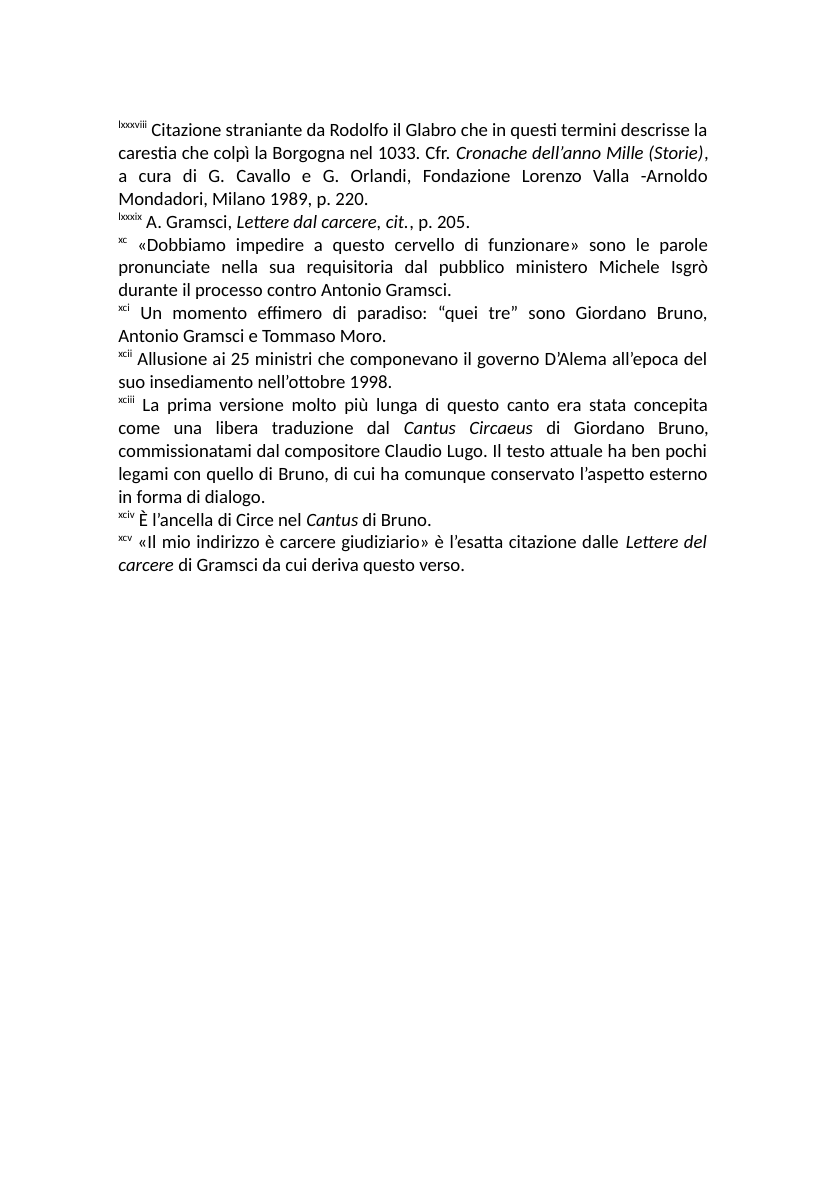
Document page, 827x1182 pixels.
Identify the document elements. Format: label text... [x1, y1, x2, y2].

text La prima versione molto più lunga di questo canto era stata concepita come una libera traduzione dal Cantus Circaeus di Giordano Bruno, commissionatami dal compositore Claudio Lugo. Il testo attuale ha ben pochi legami con quello di Bruno, di cui ha comunque conservato l’aspetto esterno in forma di dialogo. [118, 393, 709, 508]
text «Dobbiamo impedire a questo cervello di funzionare» sono le parole pronunciate nella sua requisitoria dal pubblico ministero Michele Isgrò durante il processo contro Antonio Gramsci. [118, 233, 709, 301]
text A. Gramsci, Lettere dal carcere, cit., p. 205. [118, 210, 709, 233]
text Un momento effimero di paradiso: “quei tre” sono Giordano Bruno, Antonio Gramsci e Tommaso Moro. [118, 301, 709, 347]
text Allusione ai 25 ministri che componevano il governo D’Alema all’epoca del suo insediamento nell’ottobre 1998. [118, 347, 709, 393]
text «Il mio indirizzo è carcere giudiziario» è l’esatta citazione dalle Lettere del carcere di Gramsci da cui deriva questo verso. [118, 531, 709, 576]
text È l’ancella di Circe nel Cantus di Bruno. [118, 508, 709, 531]
text Citazione straniante da Rodolfo il Glabro che in questi termini descrisse la carestia che colpì la Borgogna nel 1033. Cfr. Cronache dell’anno Mille (Storie), a cura di G. Cavallo e G. Orlandi, Fondazione Lorenzo Valla -Arnoldo Mondadori, Milano 1989, p. 220. [118, 118, 709, 210]
